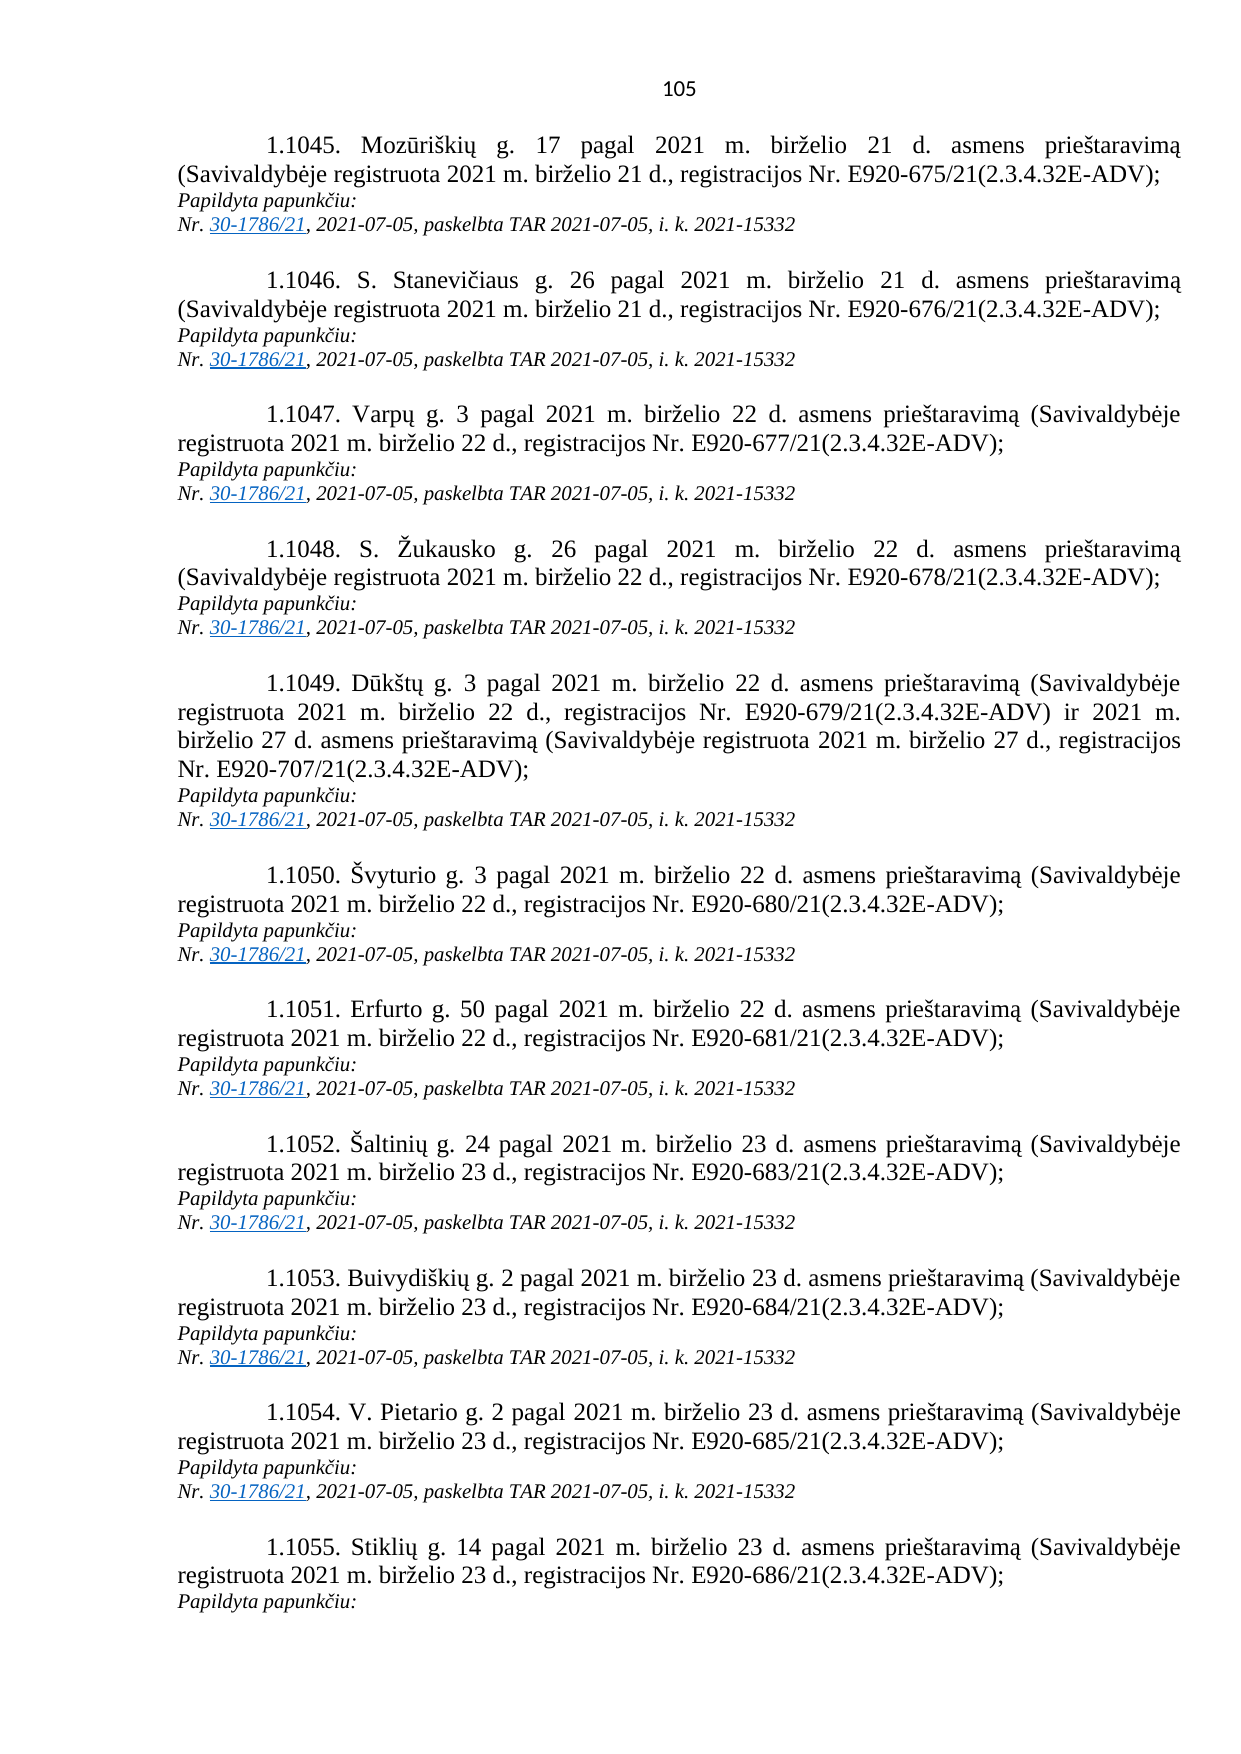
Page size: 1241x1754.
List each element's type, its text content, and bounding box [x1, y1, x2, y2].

text 1.1055. Stiklių g. 14 pagal 2021 m. birželio 23 d. asmens prieštaravimą (Savivaldybėje registruota 2021 m. birželio 23 d., registracijos Nr. E920-686/21(2.3.4.32E-ADV); [177, 1532, 1181, 1589]
text Nr. 30-1786/21, 2021-07-05, paskelbta TAR 2021-07-05, i. k. 2021-15332 [177, 481, 1181, 505]
text Papildyta papunkčiu: [177, 1052, 1181, 1076]
text Papildyta papunkčiu: [177, 1186, 1181, 1210]
text Nr. 30-1786/21, 2021-07-05, paskelbta TAR 2021-07-05, i. k. 2021-15332 [177, 1210, 1181, 1234]
text Papildyta papunkčiu: [177, 783, 1181, 807]
text Nr. 30-1786/21, 2021-07-05, paskelbta TAR 2021-07-05, i. k. 2021-15332 [177, 615, 1181, 639]
text Papildyta papunkčiu: [177, 322, 1181, 347]
text 1.1051. Erfurto g. 50 pagal 2021 m. birželio 22 d. asmens prieštaravimą (Savivaldybėje registruota 2021 m. birželio 22 d., registracijos Nr. E920-681/21(2.3.4.32E-ADV); [177, 994, 1181, 1052]
text 1.1053. Buivydiškių g. 2 pagal 2021 m. birželio 23 d. asmens prieštaravimą (Savivaldybėje registruota 2021 m. birželio 23 d., registracijos Nr. E920-684/21(2.3.4.32E-ADV); [177, 1263, 1181, 1321]
text Nr. 30-1786/21, 2021-07-05, paskelbta TAR 2021-07-05, i. k. 2021-15332 [177, 1479, 1181, 1503]
text Papildyta papunkčiu: [177, 1455, 1181, 1479]
text 1.1048. S. Žukausko g. 26 pagal 2021 m. birželio 22 d. asmens prieštaravimą (Savivaldybėje registruota 2021 m. birželio 22 d., registracijos Nr. E920-678/21(2.3.4.32E-ADV); [177, 534, 1181, 591]
text 1.1054. V. Pietario g. 2 pagal 2021 m. birželio 23 d. asmens prieštaravimą (Savivaldybėje registruota 2021 m. birželio 23 d., registracijos Nr. E920-685/21(2.3.4.32E-ADV); [177, 1397, 1181, 1455]
text Papildyta papunkčiu: [177, 1321, 1181, 1345]
text Papildyta papunkčiu: [177, 591, 1181, 615]
text Papildyta papunkčiu: [177, 457, 1181, 481]
text 1.1046. S. Stanevičiaus g. 26 pagal 2021 m. birželio 21 d. asmens prieštaravimą (Savivaldybėje registruota 2021 m. birželio 21 d., registracijos Nr. E920-676/21(2.3.4.32E-ADV); [177, 265, 1181, 322]
text Papildyta papunkčiu: [177, 188, 1181, 212]
text Nr. 30-1786/21, 2021-07-05, paskelbta TAR 2021-07-05, i. k. 2021-15332 [177, 807, 1181, 831]
text Papildyta papunkčiu: [177, 917, 1181, 942]
text Nr. 30-1786/21, 2021-07-05, paskelbta TAR 2021-07-05, i. k. 2021-15332 [177, 1076, 1181, 1100]
text 1.1045. Mozūriškių g. 17 pagal 2021 m. birželio 21 d. asmens prieštaravimą (Savivaldybėje registruota 2021 m. birželio 21 d., registracijos Nr. E920-675/21(2.3.4.32E-ADV); [177, 131, 1181, 188]
text 1.1047. Varpų g. 3 pagal 2021 m. birželio 22 d. asmens prieštaravimą (Savivaldybėje registruota 2021 m. birželio 22 d., registracijos Nr. E920-677/21(2.3.4.32E-ADV); [177, 399, 1181, 457]
text 1.1050. Švyturio g. 3 pagal 2021 m. birželio 22 d. asmens prieštaravimą (Savivaldybėje registruota 2021 m. birželio 22 d., registracijos Nr. E920-680/21(2.3.4.32E-ADV); [177, 860, 1181, 917]
text Nr. 30-1786/21, 2021-07-05, paskelbta TAR 2021-07-05, i. k. 2021-15332 [177, 1345, 1181, 1369]
text Nr. 30-1786/21, 2021-07-05, paskelbta TAR 2021-07-05, i. k. 2021-15332 [177, 212, 1181, 236]
text Papildyta papunkčiu: [177, 1589, 1181, 1613]
text Nr. 30-1786/21, 2021-07-05, paskelbta TAR 2021-07-05, i. k. 2021-15332 [177, 347, 1181, 371]
text 1.1049. Dūkštų g. 3 pagal 2021 m. birželio 22 d. asmens prieštaravimą (Savivaldybėje registruota 2021 m. birželio 22 d., registracijos Nr. E920-679/21(2.3.4.32E-ADV) ir 2021 m. birželio 27 d. asmens prieštaravimą (Savivaldybėje registruota 2021 m. birželio 27 d., registracijos Nr. E920-707/21(2.3.4.32E-ADV); [177, 668, 1181, 783]
text Nr. 30-1786/21, 2021-07-05, paskelbta TAR 2021-07-05, i. k. 2021-15332 [177, 942, 1181, 966]
text 1.1052. Šaltinių g. 24 pagal 2021 m. birželio 23 d. asmens prieštaravimą (Savivaldybėje registruota 2021 m. birželio 23 d., registracijos Nr. E920-683/21(2.3.4.32E-ADV); [177, 1129, 1181, 1186]
